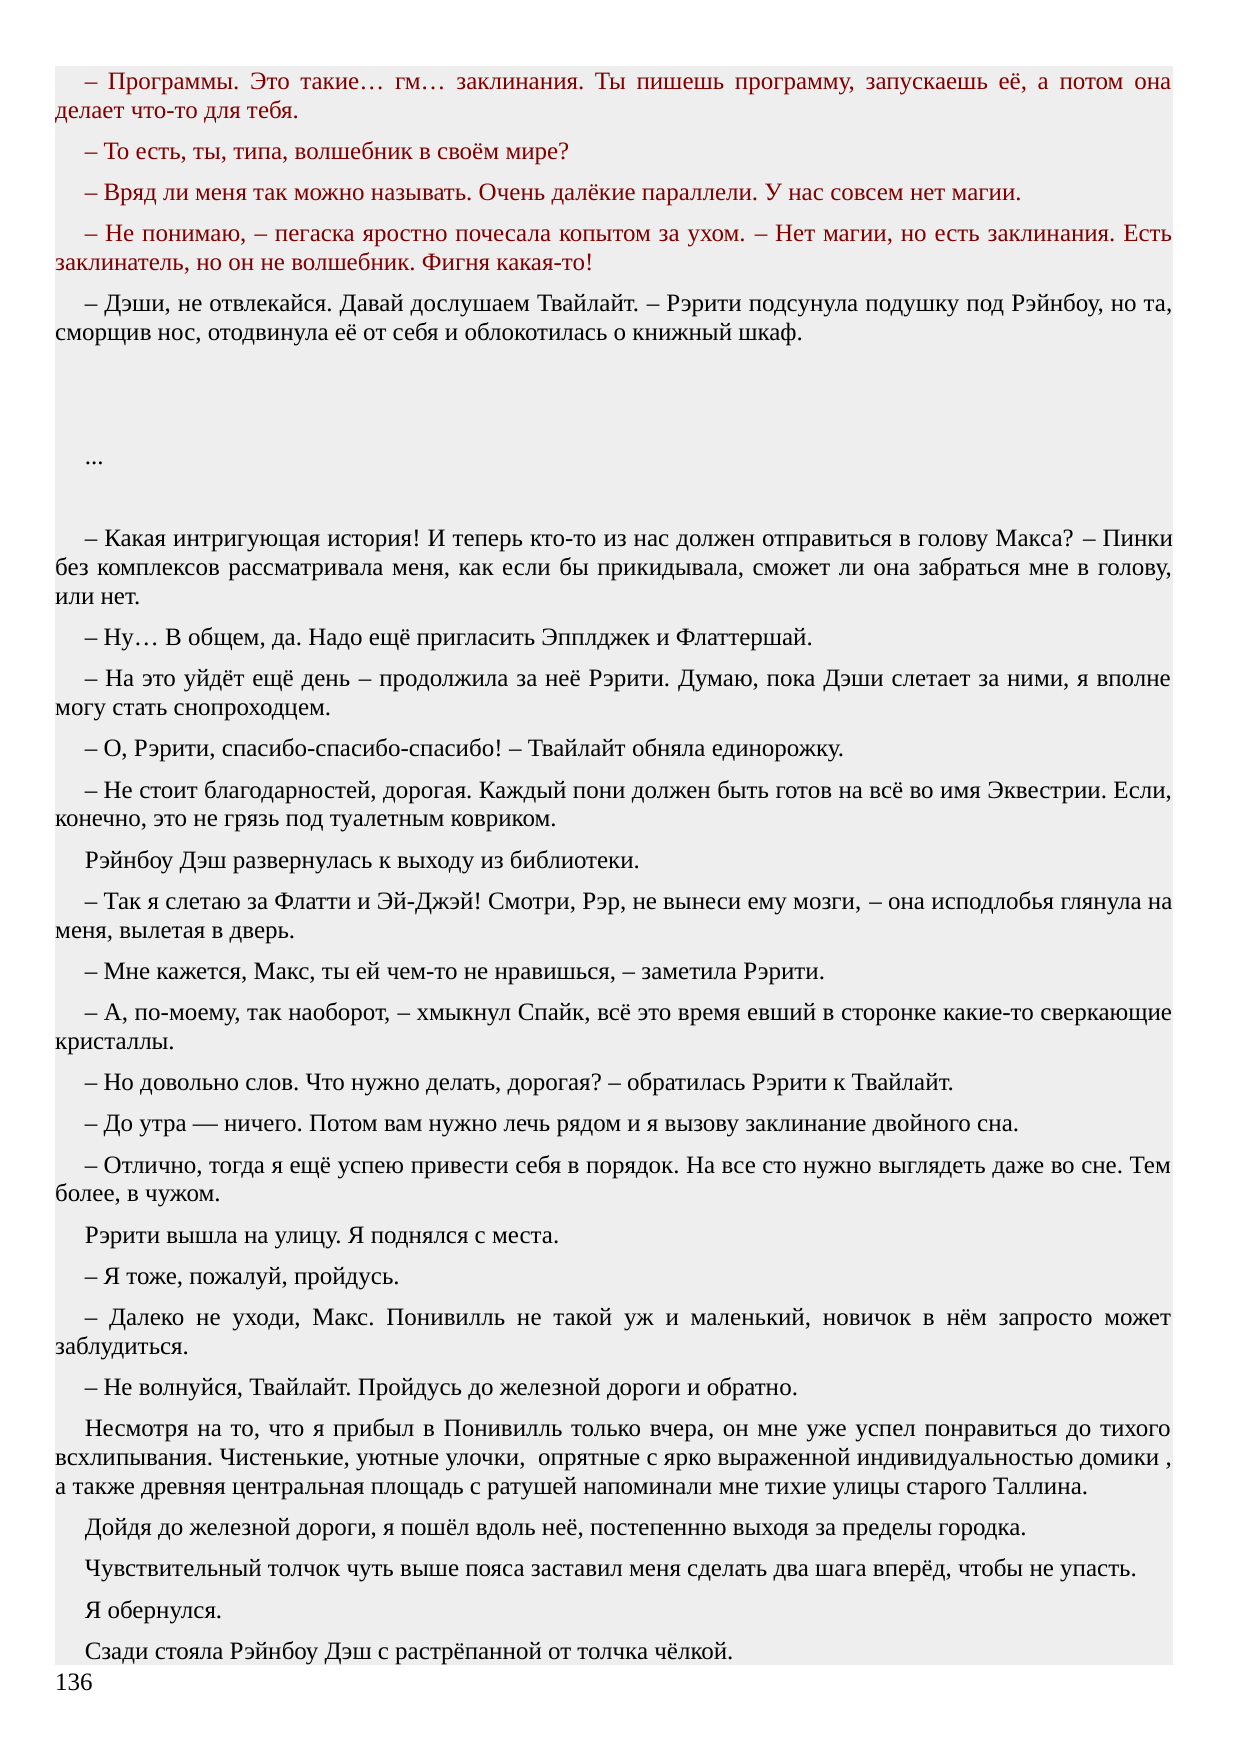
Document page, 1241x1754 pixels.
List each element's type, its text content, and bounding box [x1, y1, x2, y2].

text – Мне кажется, Макс, ты ей чем-то не нравишься, – заметила Рэрити. [55, 956, 1173, 985]
text – Далеко не уходи, Макс. Понивилль не такой уж и маленький, новичок в нём запросто может заблудиться. [55, 1302, 1173, 1360]
text – Какая интригующая история! И теперь кто-то из нас должен отправиться в голову Макса? – Пинки без комплексов рассматривала меня, как если бы прикидывала, сможет ли она забраться мне в голову, или нет. [55, 523, 1173, 610]
text ... [55, 441, 1173, 470]
text – Не стоит благодарностей, дорогая. Каждый пони должен быть готов на всё во имя Эквестрии. Если, конечно, это не грязь под туалетным ковриком. [55, 775, 1173, 832]
text Рэйнбоу Дэш развернулась к выходу из библиотеки. [55, 845, 1173, 873]
text – Не волнуйся, Твайлайт. Пройдусь до железной дороги и обратно. [55, 1372, 1173, 1401]
text Рэрити вышла на улицу. Я поднялся с места. [55, 1220, 1173, 1248]
text – То есть, ты, типа, волшебник в своём мире? [55, 136, 1173, 165]
text – Программы. Это такие… гм… заклинания. Ты пишешь программу, запускаешь её, а потом она делает что-то для тебя. [55, 66, 1173, 123]
text Я обернулся. [55, 1595, 1173, 1623]
text – Я тоже, пожалуй, пройдусь. [55, 1261, 1173, 1290]
text – Так я слетаю за Флатти и Эй-Джэй! Смотри, Рэр, не вынеси ему мозги, – она исподлобья глянула на меня, вылетая в дверь. [55, 886, 1173, 943]
text – О, Рэрити, спасибо-спасибо-спасибо! – Твайлайт обняла единорожку. [55, 733, 1173, 762]
text Чувствительный толчок чуть выше пояса заставил меня сделать два шага вперёд, чтобы не упасть. [55, 1553, 1173, 1582]
text – А, по-моему, так наоборот, – хмыкнул Спайк, всё это время евший в сторонке какие-то сверкающие кристаллы. [55, 997, 1173, 1055]
text – Ну… В общем, да. Надо ещё пригласить Эпплджек и Флаттершай. [55, 622, 1173, 651]
text Дойдя до железной дороги, я пошёл вдоль неё, постепеннно выходя за пределы городка. [55, 1512, 1173, 1541]
text – Но довольно слов. Что нужно делать, дорогая? – обратилась Рэрити к Твайлайт. [55, 1067, 1173, 1096]
text – Отлично, тогда я ещё успею привести себя в порядок. На все сто нужно выглядеть даже во сне. Тем более, в чужом. [55, 1150, 1173, 1207]
text – На это уйдёт ещё день – продолжила за неё Рэрити. Думаю, пока Дэши слетает за ними, я вполне могу стать снопроходцем. [55, 663, 1173, 721]
text – Не понимаю, – пегаска яростно почесала копытом за ухом. – Нет магии, но есть заклинания. Есть заклинатель, но он не волшебник. Фигня какая-то! [55, 218, 1173, 276]
text Несмотря на то, что я прибыл в Понивилль только вчера, он мне уже успел понравиться до тихого всхлипывания. Чистенькие, уютные улочки, опрятные с ярко выраженной индивидуальностью домики , а также древняя центральная площадь с ратушей напоминали мне тихие улицы старого Таллина. [55, 1413, 1173, 1500]
text – До утра — ничего. Потом вам нужно лечь рядом и я вызову заклинание двойного сна. [55, 1108, 1173, 1137]
text – Дэши, не отвлекайся. Давай дослушаем Твайлайт. – Рэрити подсунула подушку под Рэйнбоу, но та, сморщив нос, отодвинула её от себя и облокотилась о книжный шкаф. [55, 288, 1173, 346]
text – Вряд ли меня так можно называть. Очень далёкие параллели. У нас совсем нет магии. [55, 177, 1173, 206]
text Сзади стояла Рэйнбоу Дэш с растрёпанной от толчка чёлкой. [55, 1636, 1173, 1665]
